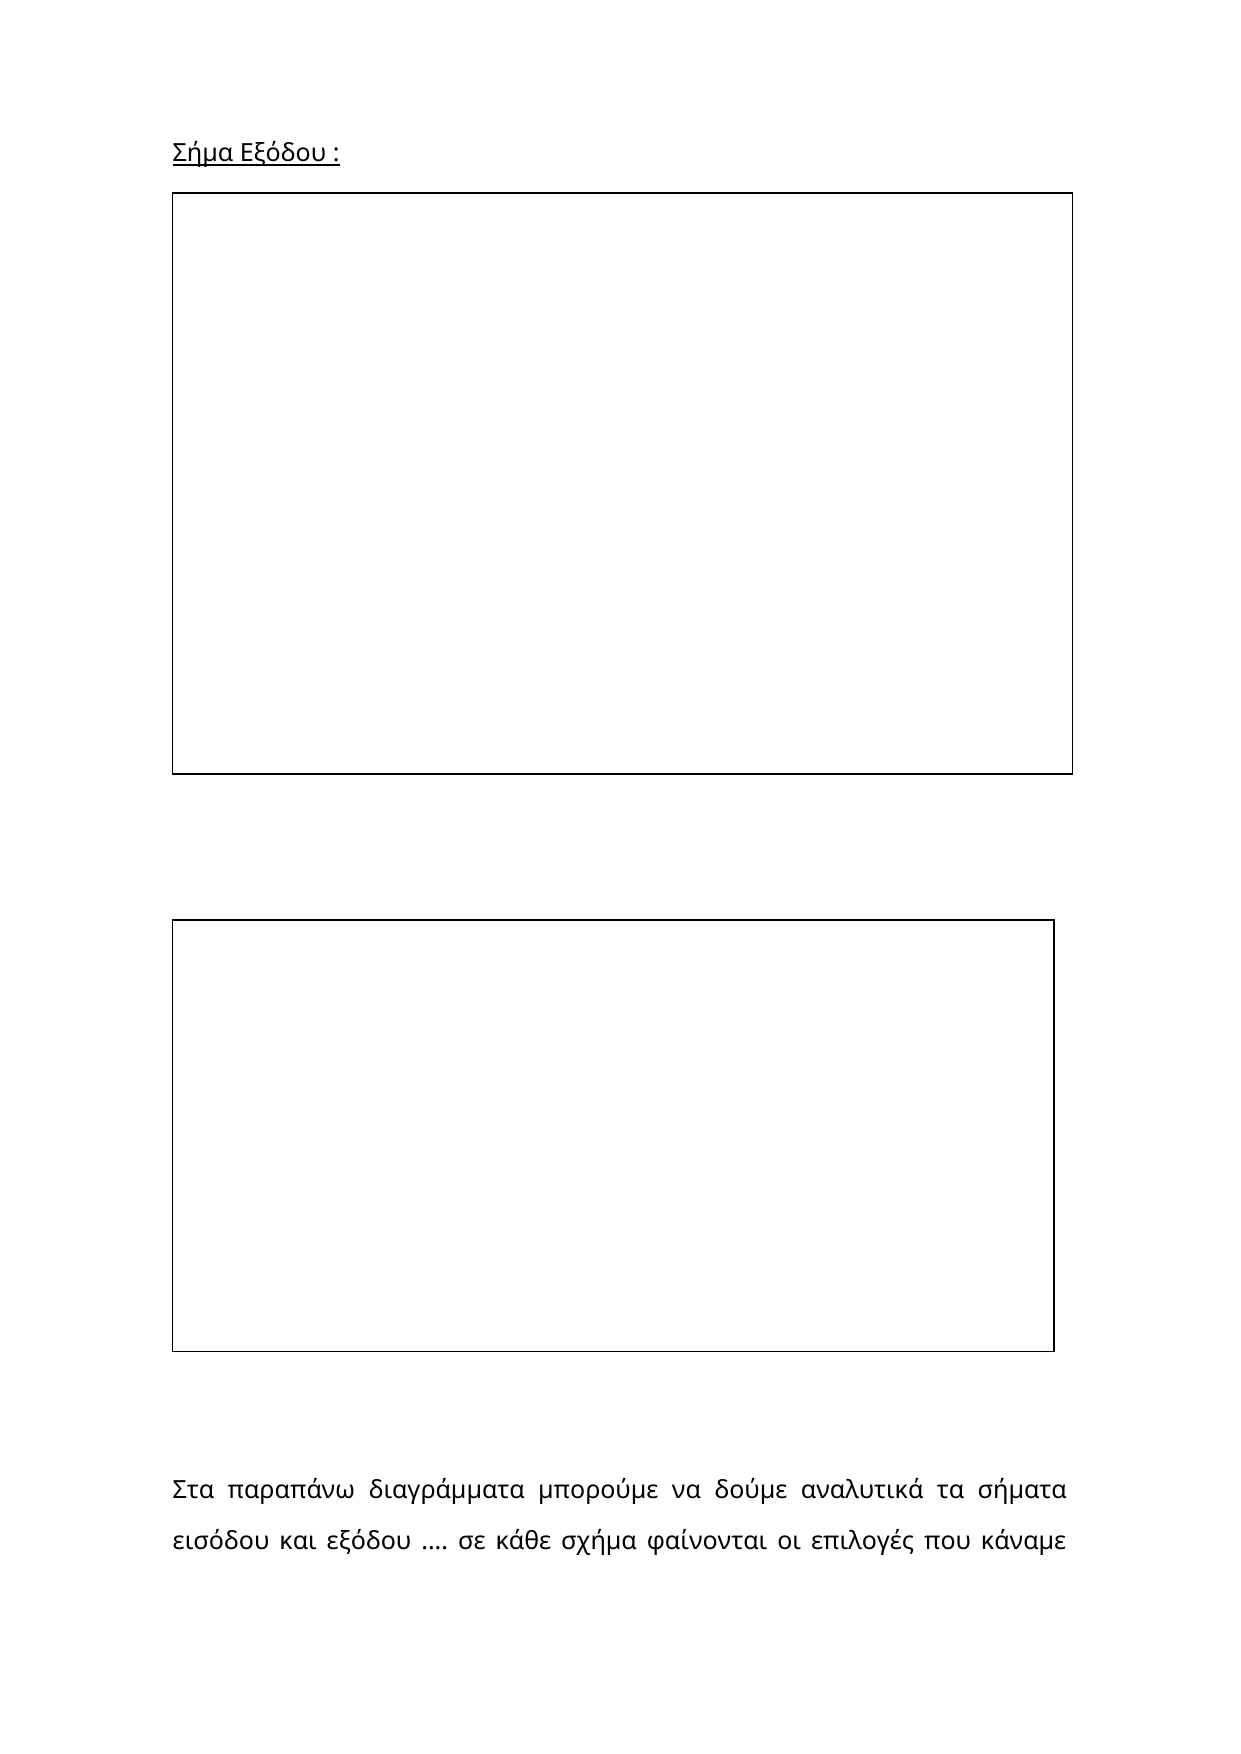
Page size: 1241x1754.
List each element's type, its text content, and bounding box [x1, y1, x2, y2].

text Σήμα Εξόδου : [172, 135, 1068, 169]
text Στα παραπάνω διαγράμματα μπορούμε να δούμε αναλυτικά τα σήματα εισόδου και εξόδου .... σε κάθε σχήμα φαίνονται οι επιλογές που κάναμε [172, 1471, 1068, 1556]
